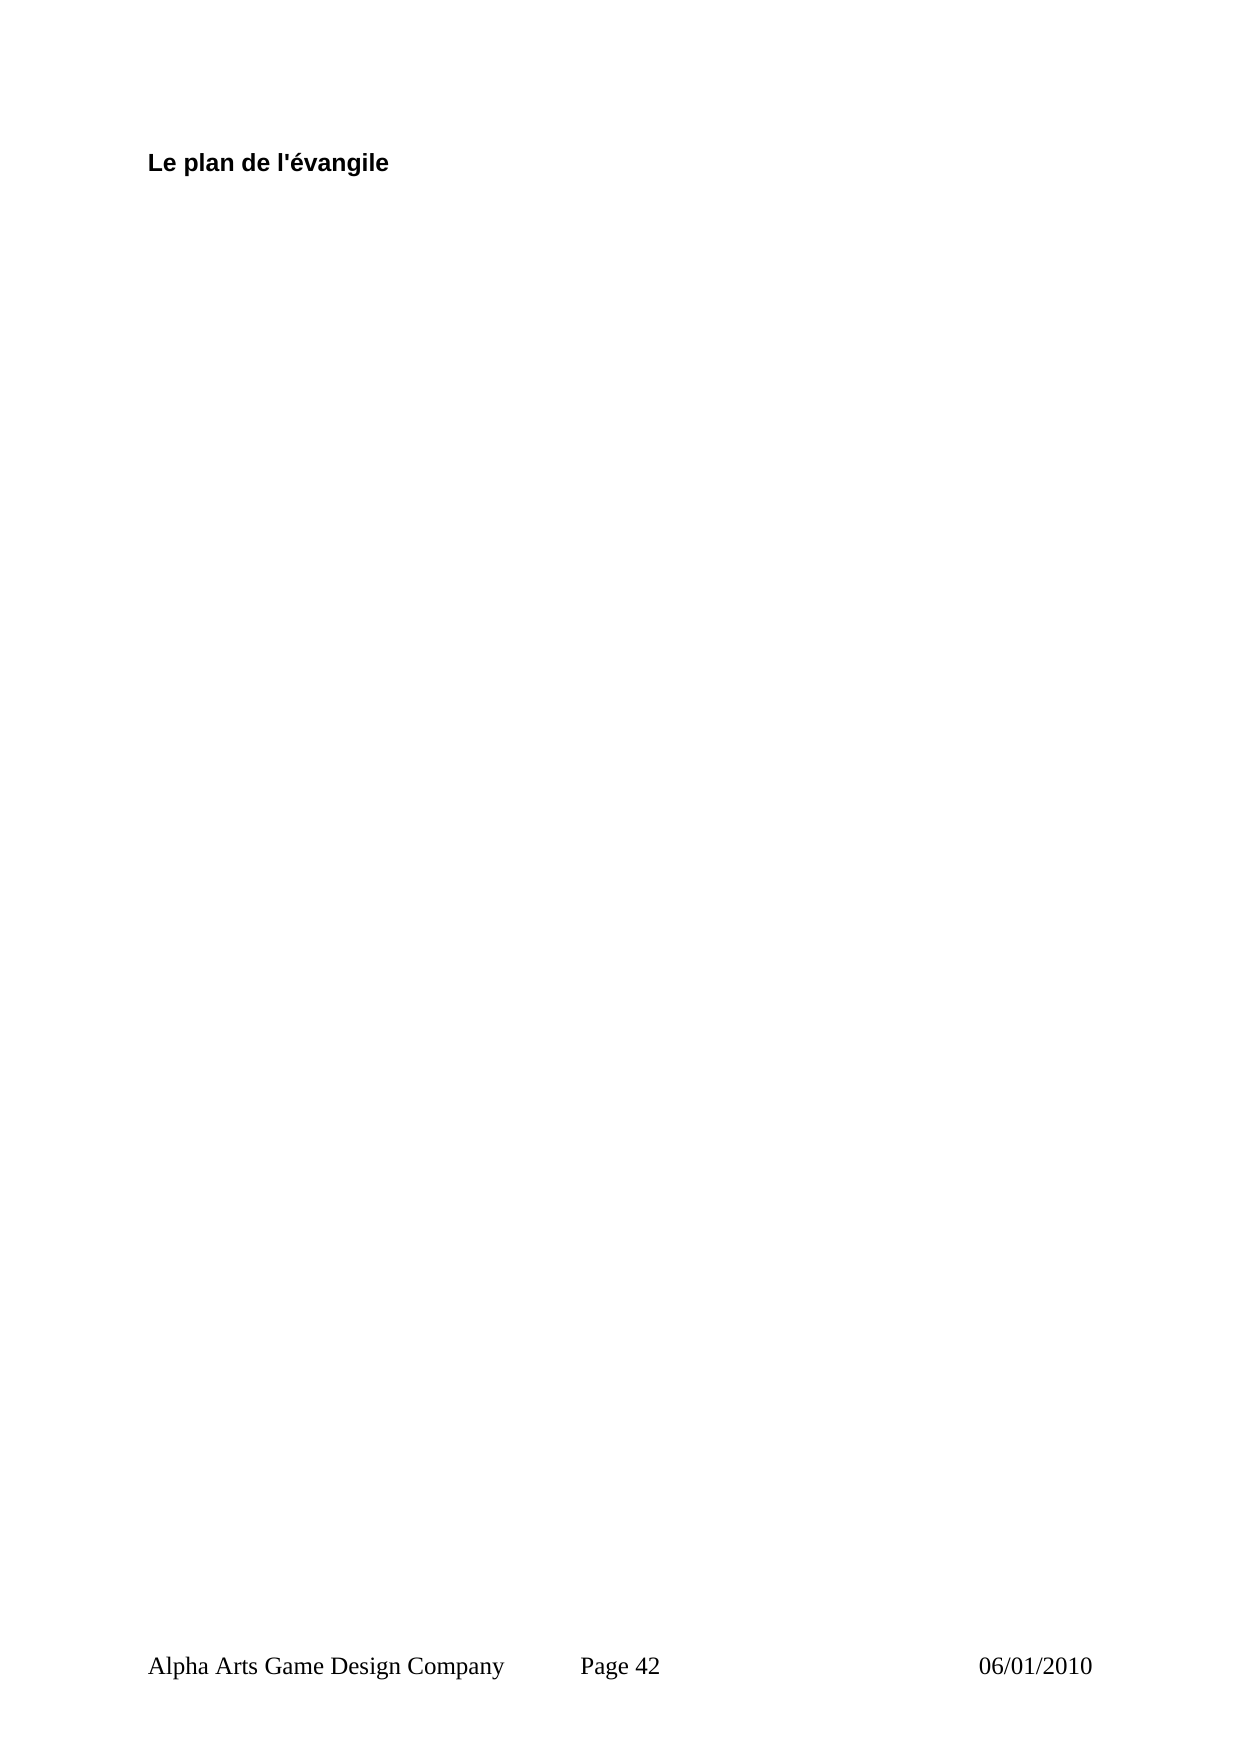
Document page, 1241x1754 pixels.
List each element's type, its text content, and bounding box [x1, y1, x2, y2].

subtitle Le plan de l'évangile [148, 148, 1092, 176]
